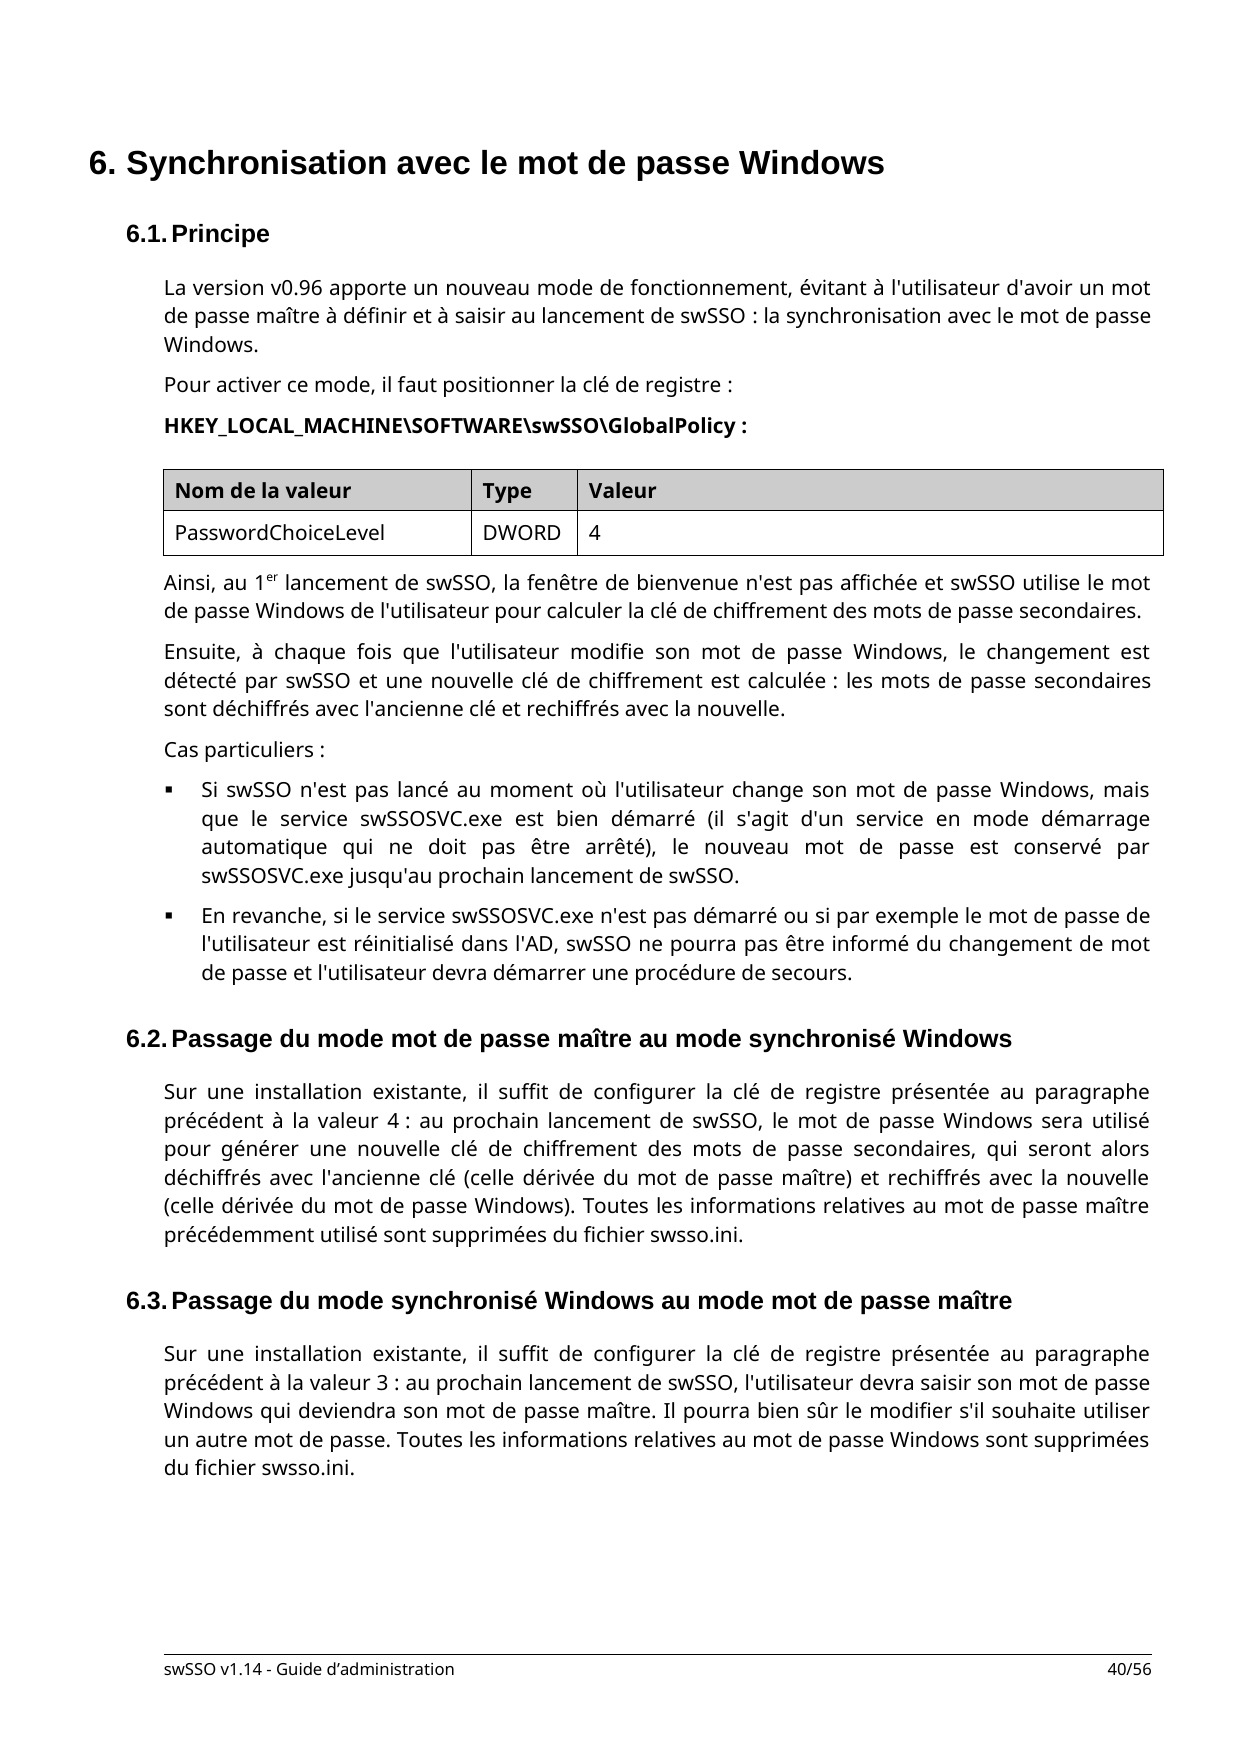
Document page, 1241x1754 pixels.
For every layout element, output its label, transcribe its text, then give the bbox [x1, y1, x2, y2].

text La version v0.96 apporte un nouveau mode de fonctionnement, évitant à l'utilisateur d'avoir un mot de passe maître à définir et à saisir au lancement de swSSO : la synchronisation avec le mot de passe Windows. [164, 273, 1152, 358]
table_cell DWORD [472, 511, 577, 554]
text HKEY_LOCAL_MACHINE\SOFTWARE\swSSO\GlobalPolicy : [164, 412, 1152, 440]
list Si swSSO n'est pas lancé au moment où l'utilisateur change son mot de passe Windows, mais que le service swSSOSVC.exe est bien démarré (il s'agit d'un service en mode démarrage automatique qui ne doit pas être arrêté), le nouveau mot de passe est conservé par swSSOSVC.exe jusqu'au prochain lancement de swSSO. [164, 775, 1152, 889]
text Cas particuliers : [164, 735, 1152, 764]
subtitle Principe [126, 219, 1152, 248]
text Sur une installation existante, il suffit de configurer la clé de registre présentée au paragraphe précédent à la valeur 4 : au prochain lancement de swSSO, le mot de passe Windows sera utilisé pour générer une nouvelle clé de chiffrement des mots de passe secondaires, qui seront alors déchiffrés avec l'ancienne clé (celle dérivée du mot de passe maître) et rechiffrés avec la nouvelle (celle dérivée du mot de passe Windows). Toutes les informations relatives au mot de passe maître précédemment utilisé sont supprimées du fichier swsso.ini. [164, 1077, 1152, 1248]
subtitle Synchronisation avec le mot de passe Windows [89, 143, 1152, 182]
text Pour activer ce mode, il faut positionner la clé de registre : [164, 371, 1152, 399]
table_cell PasswordChoiceLevel [164, 511, 471, 554]
subtitle Passage du mode mot de passe maître au mode synchronisé Windows [126, 1024, 1152, 1052]
subtitle Passage du mode synchronisé Windows au mode mot de passe maître [126, 1286, 1152, 1314]
table_header Valeur [578, 470, 1163, 510]
table_cell 4 [578, 511, 1163, 554]
list En revanche, si le service swSSOSVC.exe n'est pas démarré ou si par exemple le mot de passe de l'utilisateur est réinitialisé dans l'AD, swSSO ne pourra pas être informé du changement de mot de passe et l'utilisateur devra démarrer une procédure de secours. [164, 901, 1152, 986]
table_header Nom de la valeur [164, 470, 471, 510]
text Sur une installation existante, il suffit de configurer la clé de registre présentée au paragraphe précédent à la valeur 3 : au prochain lancement de swSSO, l'utilisateur devra saisir son mot de passe Windows qui deviendra son mot de passe maître. Il pourra bien sûr le modifier s'il souhaite utiliser un autre mot de passe. Toutes les informations relatives au mot de passe Windows sont supprimées du fichier swsso.ini. [164, 1339, 1152, 1482]
text Ensuite, à chaque fois que l'utilisateur modifie son mot de passe Windows, le changement est détecté par swSSO et une nouvelle clé de chiffrement est calculée : les mots de passe secondaires sont déchiffrés avec l'ancienne clé et rechiffrés avec la nouvelle. [164, 637, 1152, 723]
table_header Type [472, 470, 577, 510]
text Ainsi, au 1er lancement de swSSO, la fenêtre de bienvenue n'est pas affichée et swSSO utilise le mot de passe Windows de l'utilisateur pour calculer la clé de chiffrement des mots de passe secondaires. [164, 568, 1152, 625]
